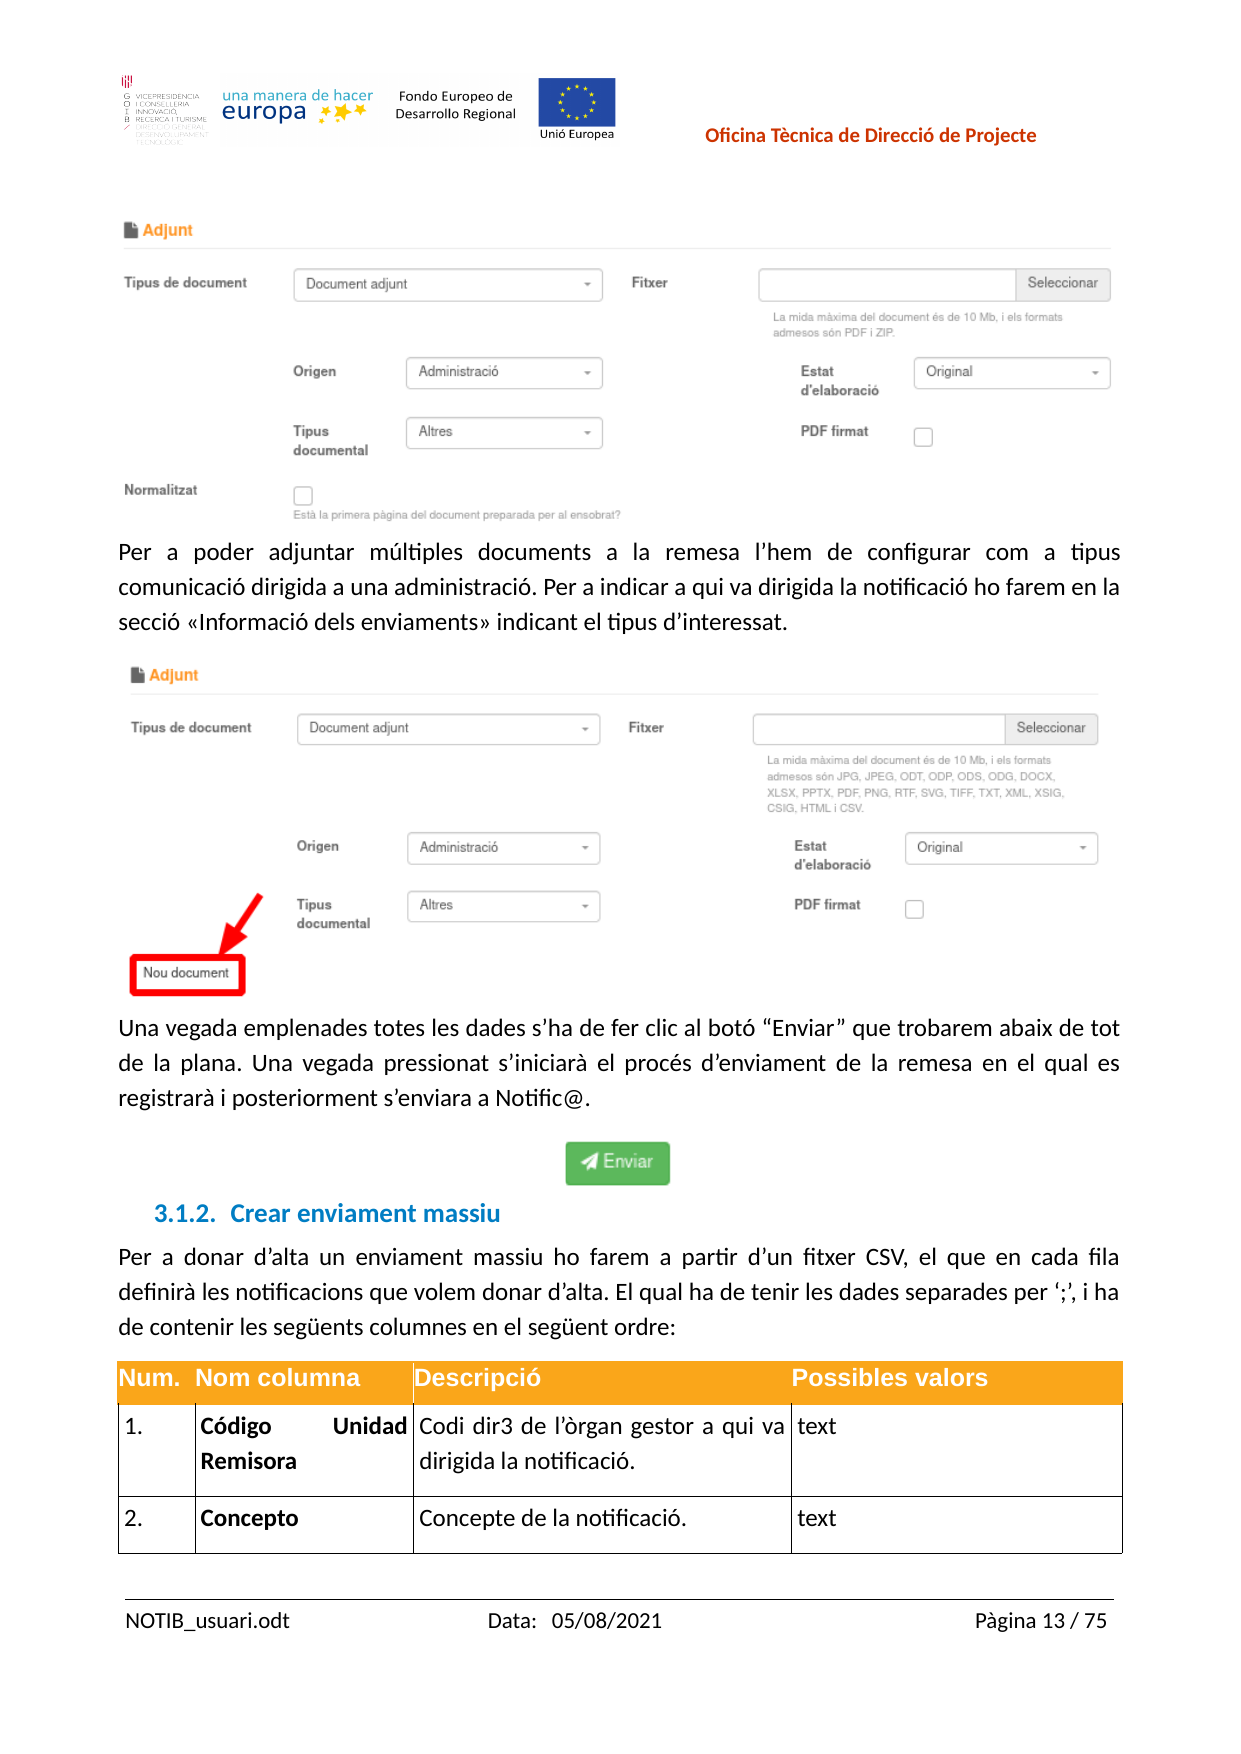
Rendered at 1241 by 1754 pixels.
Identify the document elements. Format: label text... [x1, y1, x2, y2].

text Una vegada emplenades totes les dades s’ha de fer clic al botó “Enviar” que trobarem abaix de tot de la plana. Una vegada pressionat s’iniciarà el procés d’enviament de la remesa en el qual es registrarà i posteriorment s’enviara a Notific@. [118, 1008, 1122, 1113]
text [118, 656, 1122, 662]
table_header Possibles valors [791, 1363, 1121, 1403]
table_header Nom columna [195, 1363, 413, 1403]
text Per a donar d’alta un enviament massiu ho farem a partir d’un fitxer CSV, el que en cada fila definirà les notificacions que volem donar d’alta. El qual ha de tenir les dades separades per ‘;’, i ha de contenir les següents columnes en el següent ordre: [118, 1241, 1122, 1342]
picture [118, 662, 1123, 1008]
table_cell 2. [119, 1497, 195, 1553]
subtitle Crear enviament massiu [153, 1196, 1122, 1229]
table_header Descripció [414, 1363, 791, 1403]
picture [118, 73, 213, 147]
table_cell text [792, 1497, 1122, 1553]
table_cell text [792, 1405, 1122, 1496]
text Per a poder adjuntar múltiples documents a la remesa l’hem de configurar com a tipus comunicació dirigida a una administració. Per a indicar a qui va dirigida la notificació ho farem en la secció «Informació dels enviaments» indicant el tipus d’interessat. [118, 532, 1122, 637]
table_cell Código Unidad Remisora [196, 1405, 413, 1496]
table_cell 1. [119, 1405, 195, 1496]
picture [118, 213, 1123, 532]
table_cell Concepte de la notificació. [414, 1497, 791, 1553]
table_header Num. [119, 1363, 195, 1403]
picture [219, 73, 621, 147]
picture [565, 1131, 675, 1192]
table_cell Concepto [196, 1497, 413, 1553]
table_cell Codi dir3 de l’òrgan gestor a qui va dirigida la notificació. [414, 1405, 791, 1496]
